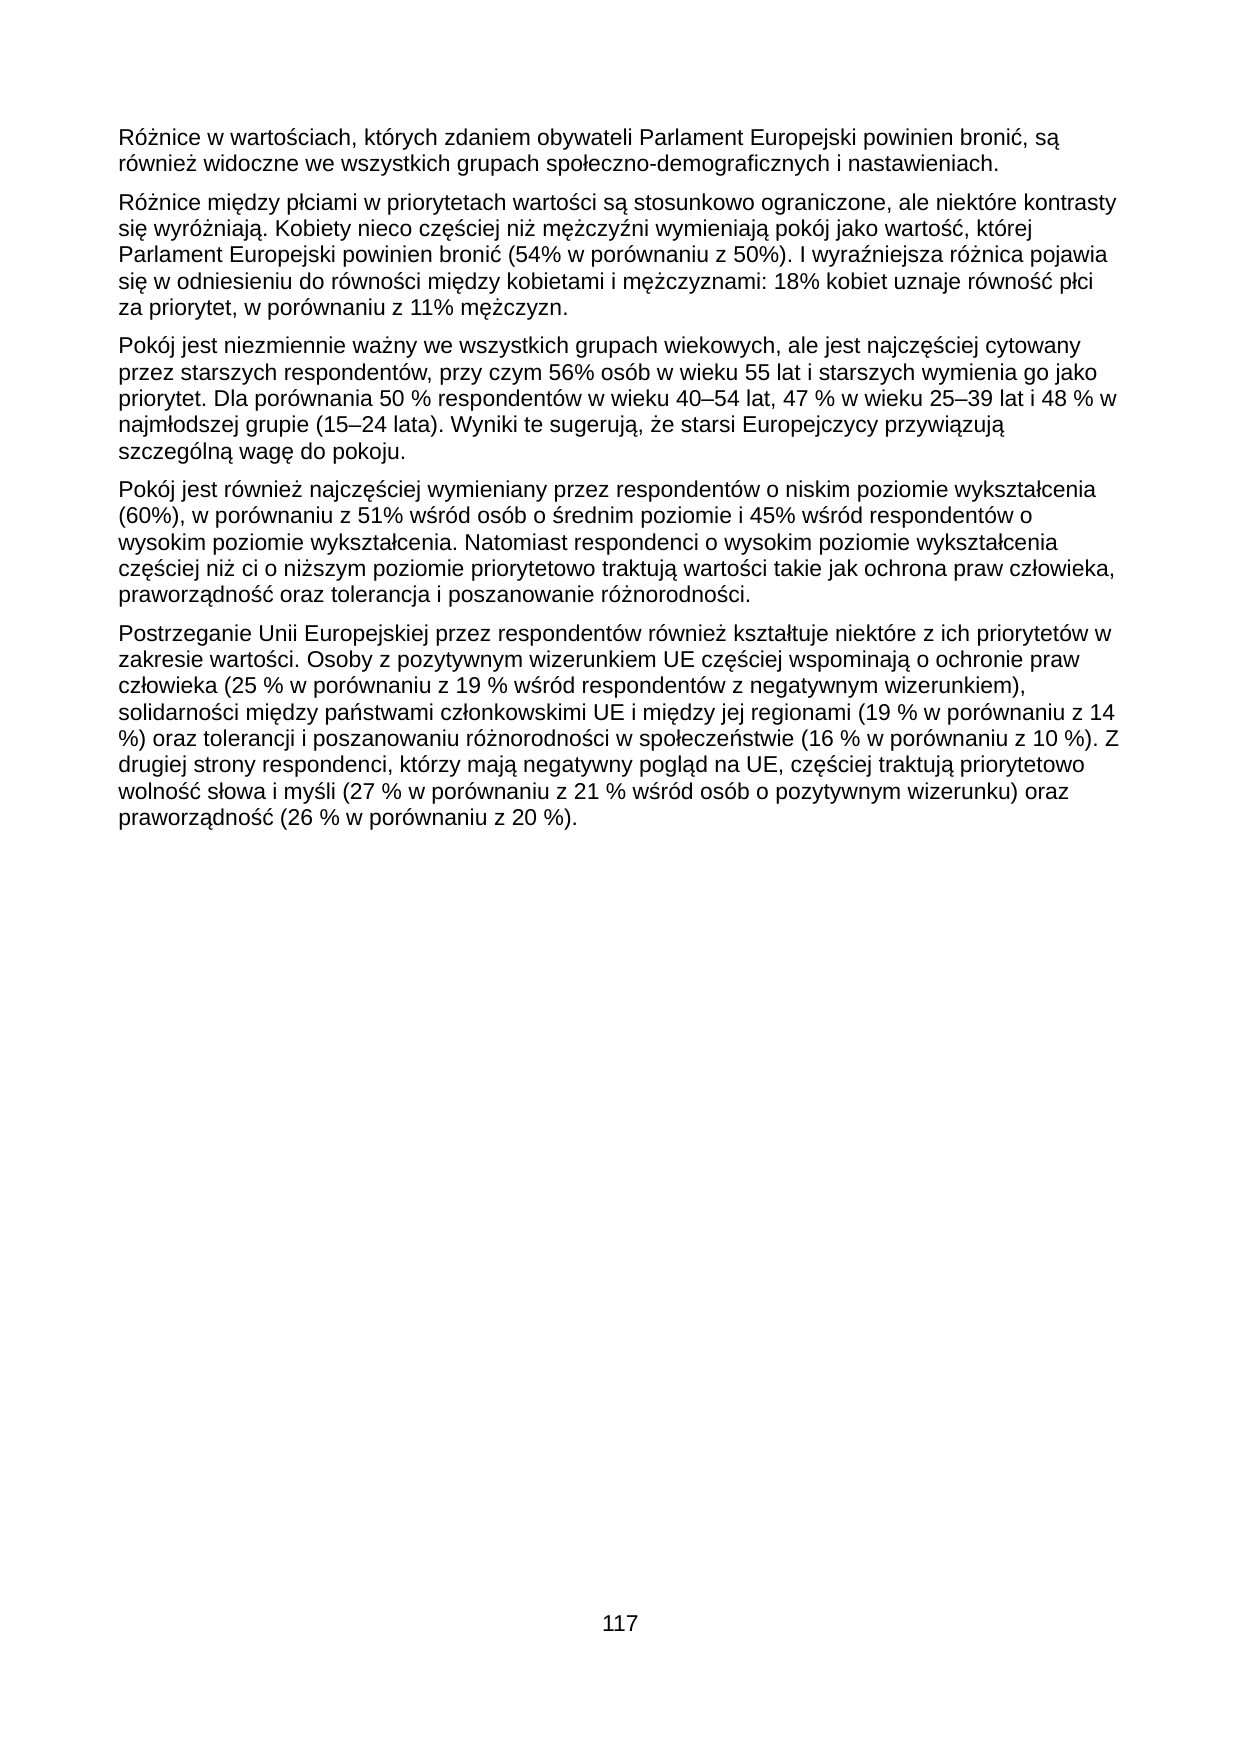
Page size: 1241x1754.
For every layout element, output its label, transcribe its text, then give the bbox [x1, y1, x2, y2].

text Postrzeganie Unii Europejskiej przez respondentów również kształtuje niektóre z ich priorytetów w zakresie wartości. Osoby z pozytywnym wizerunkiem UE częściej wspominają o ochronie praw człowieka (25 % w porównaniu z 19 % wśród respondentów z negatywnym wizerunkiem), solidarności między państwami członkowskimi UE i między jej regionami (19 % w porównaniu z 14 %) oraz tolerancji i poszanowaniu różnorodności w społeczeństwie (16 % w porównaniu z 10 %). Z drugiej strony respondenci, którzy mają negatywny pogląd na UE, częściej traktują priorytetowo wolność słowa i myśli (27 % w porównaniu z 21 % wśród osób o pozytywnym wizerunku) oraz praworządność (26 % w porównaniu z 20 %). [118, 619, 1122, 830]
text Różnice między płciami w priorytetach wartości są stosunkowo ograniczone, ale niektóre kontrasty się wyróżniają. Kobiety nieco częściej niż mężczyźni wymieniają pokój jako wartość, której Parlament Europejski powinien bronić (54% w porównaniu z 50%). I wyraźniejsza różnica pojawia się w odniesieniu do równości między kobietami i mężczyznami: 18% kobiet uznaje równość płci za priorytet, w porównaniu z 11% mężczyzn. [118, 189, 1122, 320]
text Różnice w wartościach, których zdaniem obywateli Parlament Europejski powinien bronić, są również widoczne we wszystkich grupach społeczno-demograficznych i nastawieniach. [118, 124, 1122, 177]
text Pokój jest również najczęściej wymieniany przez respondentów o niskim poziomie wykształcenia (60%), w porównaniu z 51% wśród osób o średnim poziomie i 45% wśród respondentów o wysokim poziomie wykształcenia. Natomiast respondenci o wysokim poziomie wykształcenia częściej niż ci o niższym poziomie priorytetowo traktują wartości takie jak ochrona praw człowieka, praworządność oraz tolerancja i poszanowanie różnorodności. [118, 476, 1122, 608]
text Pokój jest niezmiennie ważny we wszystkich grupach wiekowych, ale jest najczęściej cytowany przez starszych respondentów, przy czym 56% osób w wieku 55 lat i starszych wymienia go jako priorytet. Dla porównania 50 % respondentów w wieku 40–54 lat, 47 % w wieku 25–39 lat i 48 % w najmłodszej grupie (15–24 lata). Wyniki te sugerują, że starsi Europejczycy przywiązują szczególną wagę do pokoju. [118, 332, 1122, 464]
